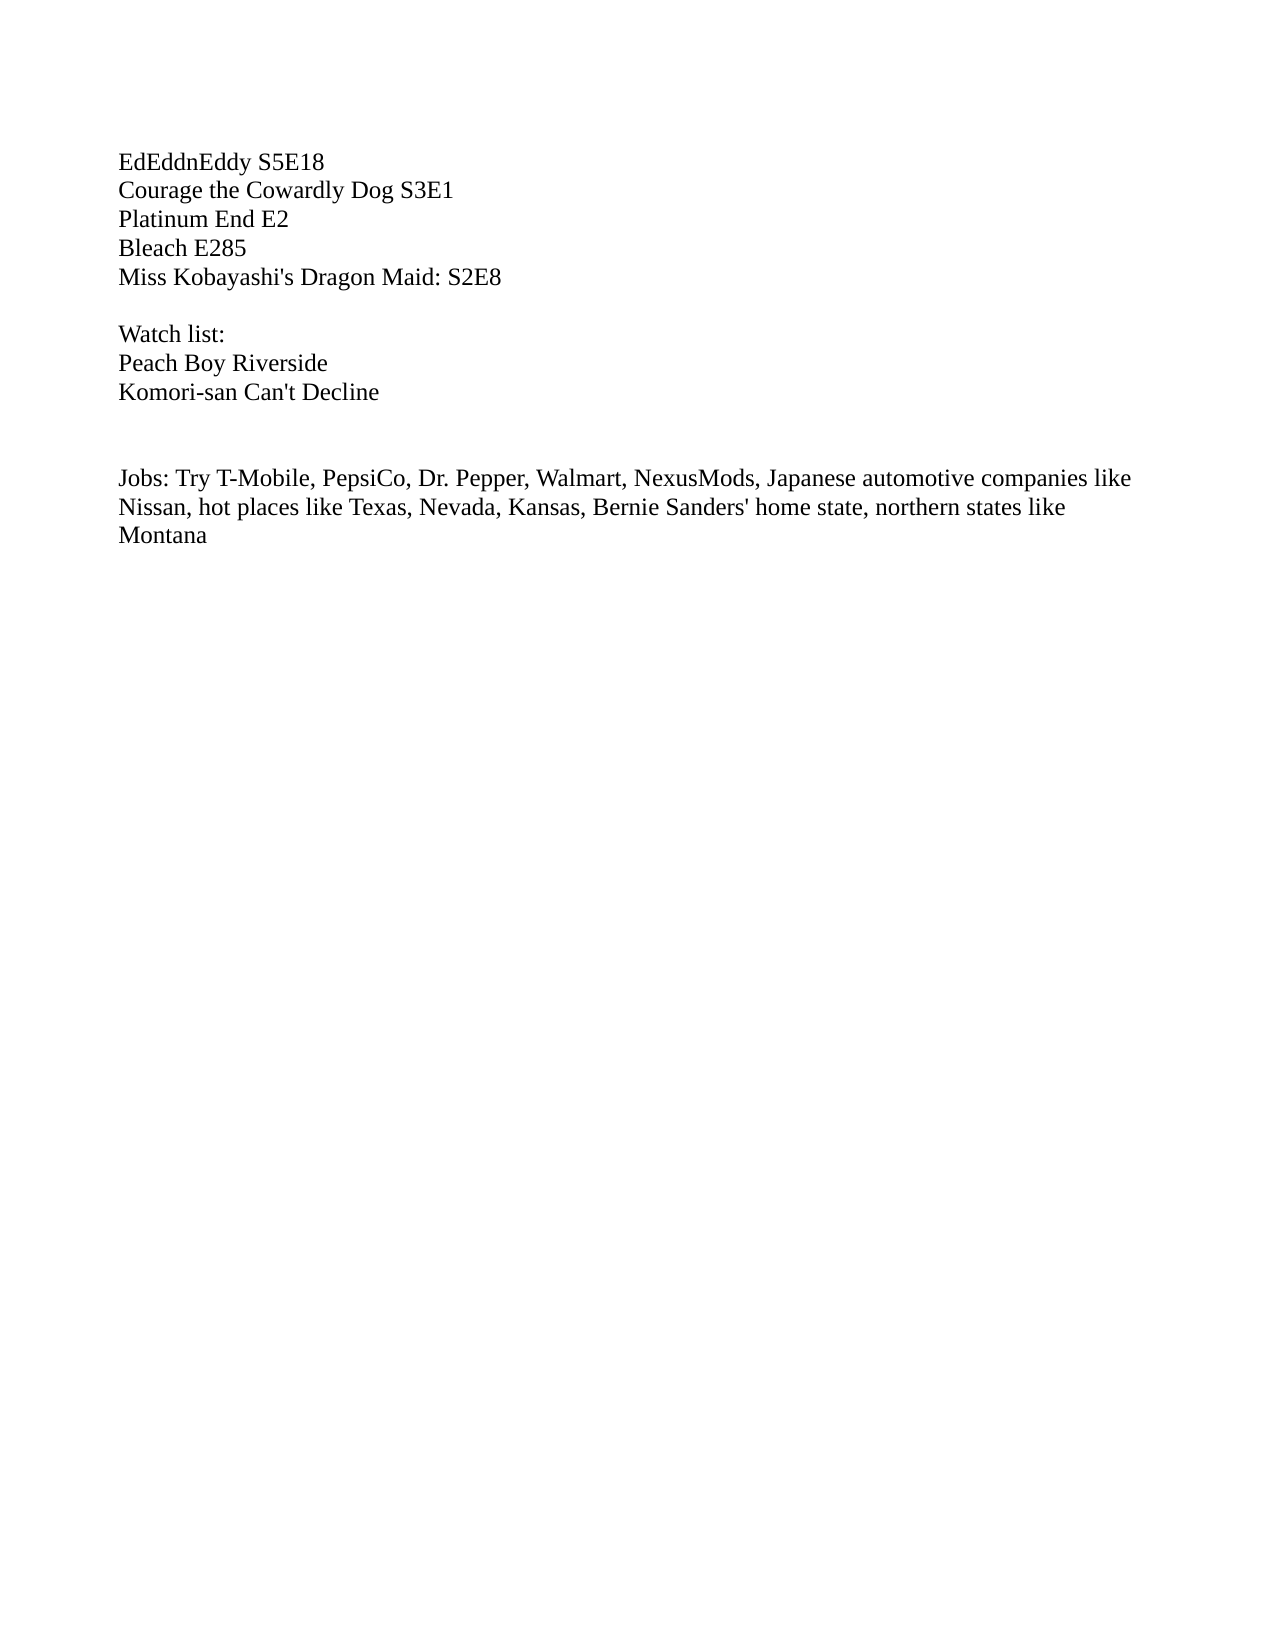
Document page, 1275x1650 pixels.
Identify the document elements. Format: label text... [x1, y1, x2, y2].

text Jobs: Try T-Mobile, PepsiCo, Dr. Pepper, Walmart, NexusMods, Japanese automotive companies like Nissan, hot places like Texas, Nevada, Kansas, Bernie Sanders' home state, northern states like Montana [118, 463, 1157, 549]
text Komori-san Can't Decline [118, 377, 1157, 406]
text Watch list: [118, 319, 1157, 348]
text Miss Kobayashi's Dragon Maid: S2E8 [118, 262, 1157, 291]
text EdEddnEddy S5E18 [118, 147, 1157, 176]
text Bleach E285 [118, 233, 1157, 262]
text Courage the Cowardly Dog S3E1 [118, 176, 1157, 204]
text Peach Boy Riverside [118, 348, 1157, 377]
text Platinum End E2 [118, 204, 1157, 233]
